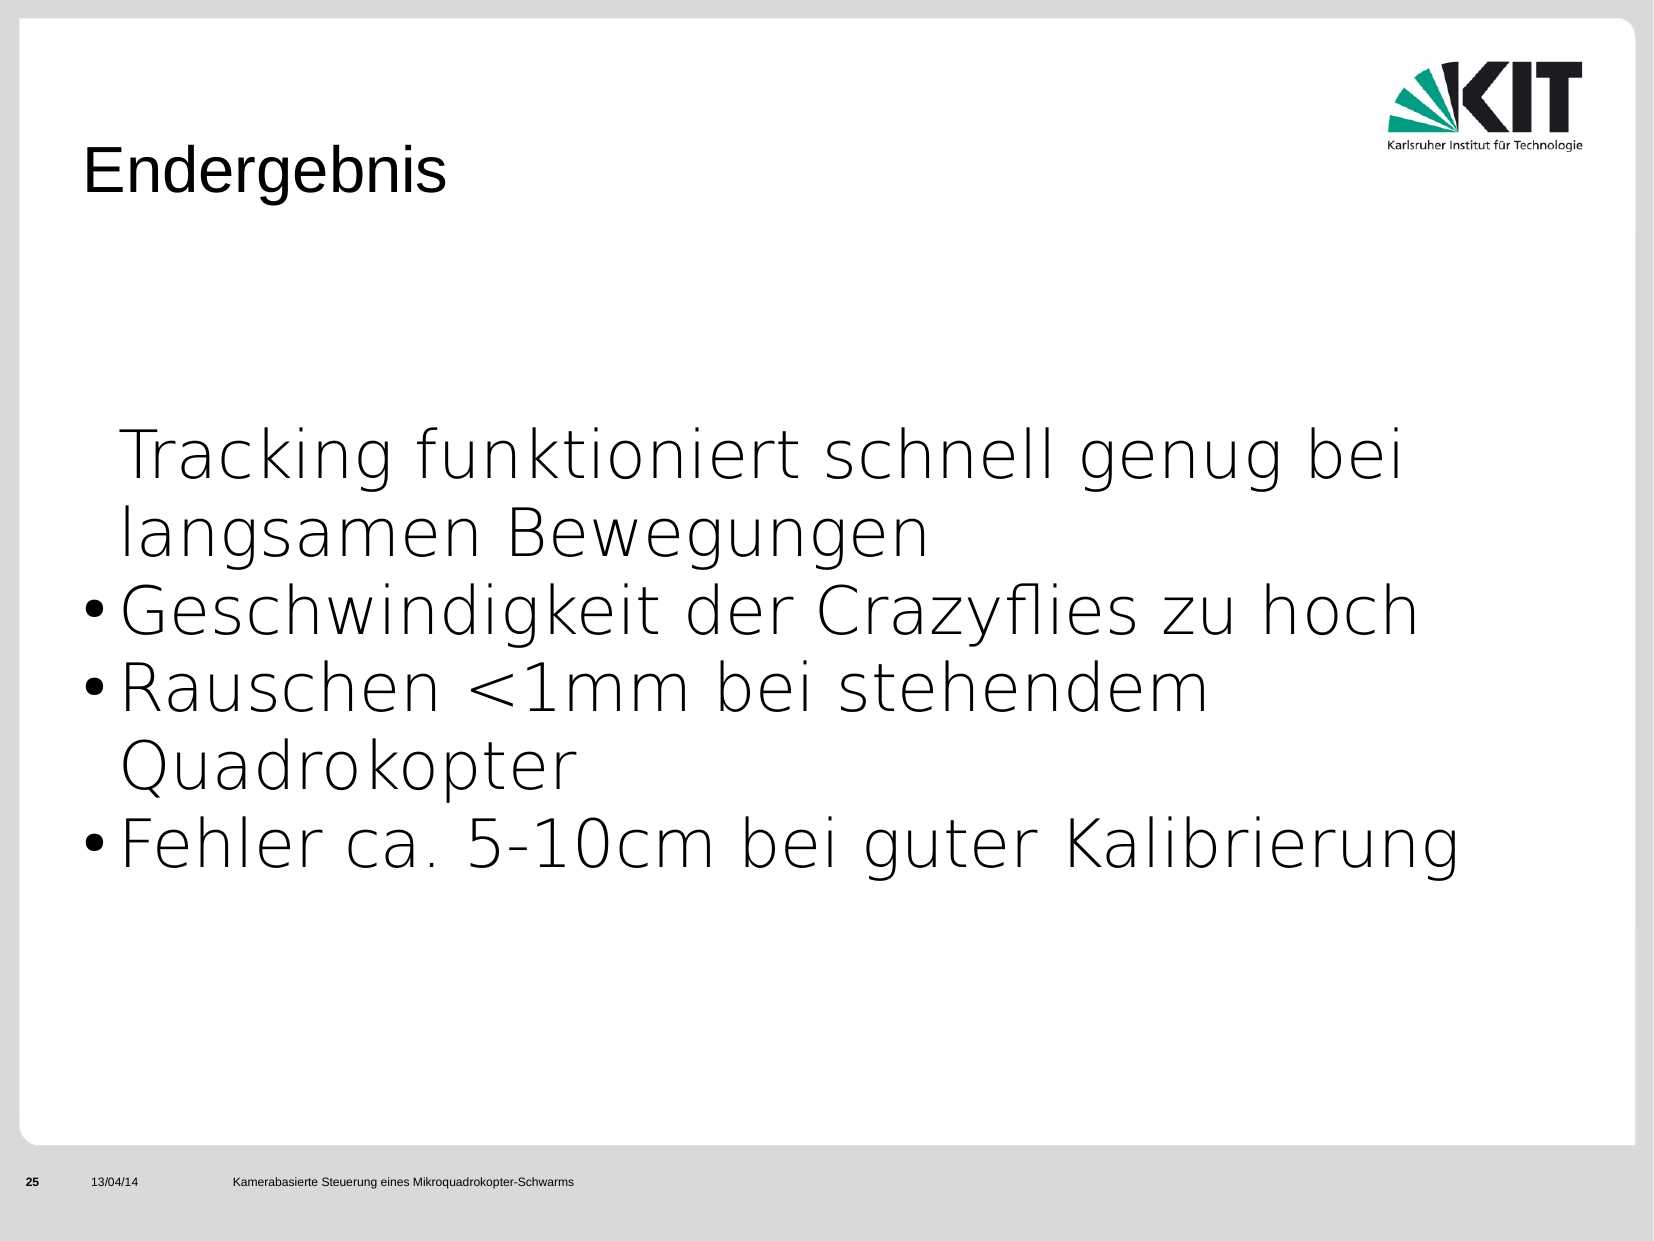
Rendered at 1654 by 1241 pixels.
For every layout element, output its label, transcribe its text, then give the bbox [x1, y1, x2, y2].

picture [0, 0, 1654, 1241]
subtitle Tracking funktioniert schnell genug bei langsamen Bewegungen Geschwindigkeit der Crazyflies zu hoch Rauschen <1mm bei stehendem Quadrokopter Fehler ca. 5-10cm bei guter Kalibrierung [82, 290, 1571, 1010]
title Endergebnis [82, 49, 1571, 257]
